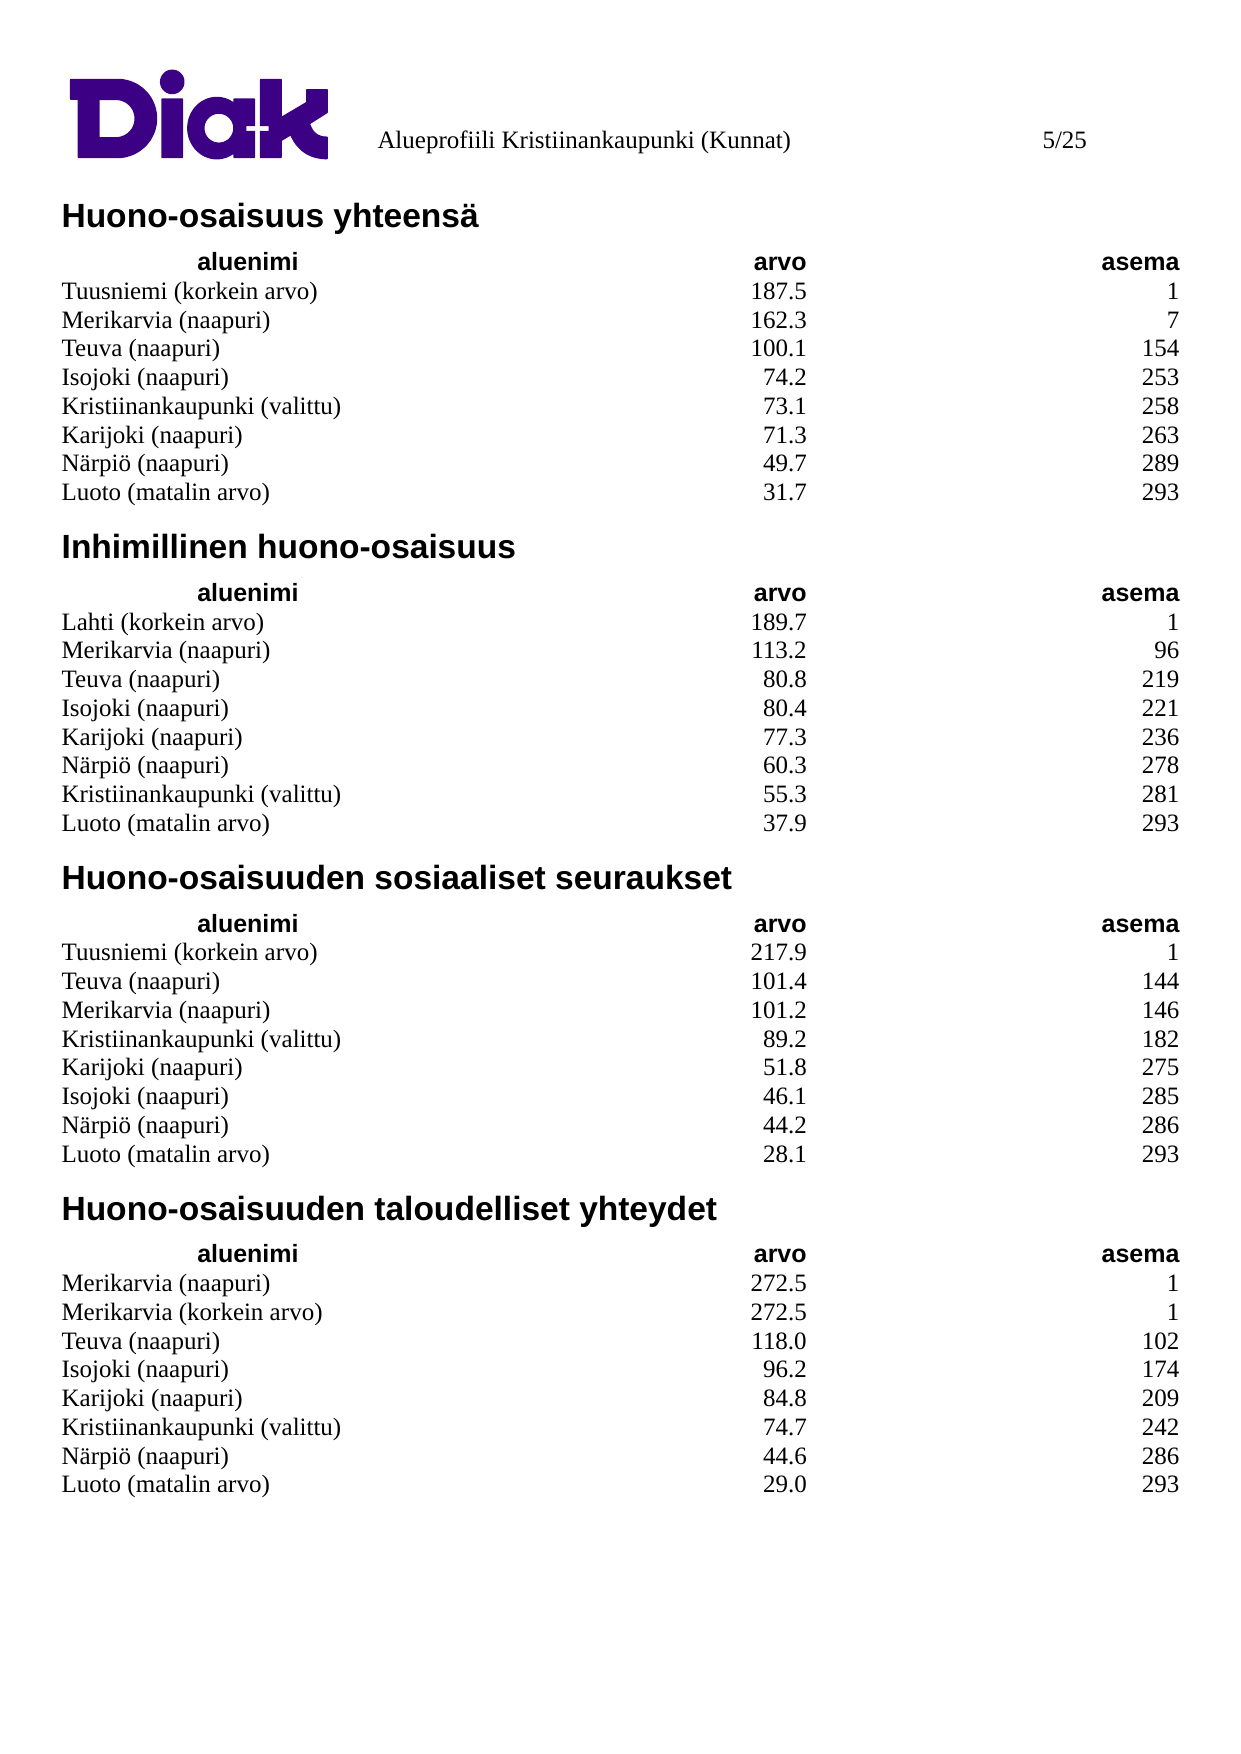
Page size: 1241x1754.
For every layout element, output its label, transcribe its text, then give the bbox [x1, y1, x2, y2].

table_cell 55.3 [434, 779, 806, 808]
table_cell 46.1 [434, 1081, 806, 1110]
table_cell 29.0 [434, 1470, 806, 1498]
table_cell Merikarvia (naapuri) [61, 1268, 434, 1297]
table_cell 96.2 [434, 1355, 806, 1383]
table_cell 49.7 [434, 449, 806, 477]
table_cell 89.2 [434, 1024, 806, 1052]
table_cell Luoto (matalin arvo) [61, 477, 434, 506]
table_cell 73.1 [434, 391, 806, 420]
table_cell 272.5 [434, 1268, 806, 1297]
subtitle Huono-osaisuuden taloudelliset yhteydet [61, 1188, 1179, 1227]
table_cell 285 [806, 1081, 1179, 1110]
subtitle Huono-osaisuus yhteensä [61, 196, 1179, 235]
table_header arvo [434, 1240, 806, 1268]
table_cell Kristiinankaupunki (valittu) [61, 779, 434, 808]
table_cell 275 [806, 1053, 1179, 1081]
table_cell 278 [806, 751, 1179, 779]
table_cell 221 [806, 693, 1179, 722]
table_cell 102 [806, 1326, 1179, 1354]
table_header asema [806, 1240, 1179, 1268]
table_cell 293 [806, 1139, 1179, 1167]
table_cell 101.2 [434, 995, 806, 1024]
table_cell Tuusniemi (korkein arvo) [61, 938, 434, 966]
table_cell 1 [806, 1297, 1179, 1326]
table_cell 281 [806, 779, 1179, 808]
table_cell 286 [806, 1110, 1179, 1139]
subtitle Inhimillinen huono-osaisuus [61, 527, 1179, 566]
table_cell 236 [806, 722, 1179, 751]
table_cell Närpiö (naapuri) [61, 751, 434, 779]
table_cell Luoto (matalin arvo) [61, 1470, 434, 1498]
table_cell Merikarvia (naapuri) [61, 305, 434, 333]
table_header aluenimi [61, 578, 434, 607]
table_header aluenimi [61, 1240, 434, 1268]
table_cell 1 [806, 607, 1179, 636]
table_cell 77.3 [434, 722, 806, 751]
table_cell Närpiö (naapuri) [61, 1110, 434, 1139]
table_cell Karijoki (naapuri) [61, 420, 434, 448]
table_cell 1 [806, 276, 1179, 305]
table_cell 31.7 [434, 477, 806, 506]
table_cell 101.4 [434, 966, 806, 995]
table_cell 118.0 [434, 1326, 806, 1354]
table_cell 293 [806, 808, 1179, 837]
table_cell 286 [806, 1441, 1179, 1469]
table_cell 37.9 [434, 808, 806, 837]
table_cell 7 [806, 305, 1179, 333]
table_cell Kristiinankaupunki (valittu) [61, 1412, 434, 1441]
table_cell Isojoki (naapuri) [61, 1355, 434, 1383]
table_cell Isojoki (naapuri) [61, 693, 434, 722]
table_cell 209 [806, 1383, 1179, 1412]
table_cell Merikarvia (naapuri) [61, 995, 434, 1024]
table_cell 217.9 [434, 938, 806, 966]
table_cell 253 [806, 362, 1179, 391]
table_cell 258 [806, 391, 1179, 420]
table_cell 44.2 [434, 1110, 806, 1139]
table_cell 219 [806, 664, 1179, 693]
table_cell 1 [806, 938, 1179, 966]
table_cell Tuusniemi (korkein arvo) [61, 276, 434, 305]
table_cell Isojoki (naapuri) [61, 362, 434, 391]
table_cell Teuva (naapuri) [61, 664, 434, 693]
table_cell Närpiö (naapuri) [61, 1441, 434, 1469]
table_cell Lahti (korkein arvo) [61, 607, 434, 636]
table_cell 74.2 [434, 362, 806, 391]
table_cell 154 [806, 334, 1179, 362]
table_cell Teuva (naapuri) [61, 1326, 434, 1354]
table_cell Merikarvia (korkein arvo) [61, 1297, 434, 1326]
table_header aluenimi [61, 247, 434, 276]
table_cell 289 [806, 449, 1179, 477]
table_header arvo [434, 578, 806, 607]
table_header asema [806, 247, 1179, 276]
table_cell 162.3 [434, 305, 806, 333]
table_cell Teuva (naapuri) [61, 966, 434, 995]
table_cell Karijoki (naapuri) [61, 722, 434, 751]
table_cell 113.2 [434, 636, 806, 664]
table_cell 146 [806, 995, 1179, 1024]
table_cell Karijoki (naapuri) [61, 1053, 434, 1081]
table_cell 96 [806, 636, 1179, 664]
table_cell 71.3 [434, 420, 806, 448]
table_cell 242 [806, 1412, 1179, 1441]
table_header asema [806, 909, 1179, 937]
table_header arvo [434, 247, 806, 276]
table_header asema [806, 578, 1179, 607]
table_cell 51.8 [434, 1053, 806, 1081]
table_cell 80.4 [434, 693, 806, 722]
table_cell 293 [806, 477, 1179, 506]
table_cell Kristiinankaupunki (valittu) [61, 391, 434, 420]
table_cell Luoto (matalin arvo) [61, 808, 434, 837]
table_cell 189.7 [434, 607, 806, 636]
table_cell Isojoki (naapuri) [61, 1081, 434, 1110]
table_cell Luoto (matalin arvo) [61, 1139, 434, 1167]
table_cell 187.5 [434, 276, 806, 305]
table_cell Teuva (naapuri) [61, 334, 434, 362]
table_cell 144 [806, 966, 1179, 995]
table_cell Kristiinankaupunki (valittu) [61, 1024, 434, 1052]
subtitle Huono-osaisuuden sosiaaliset seuraukset [61, 858, 1179, 896]
table_cell 80.8 [434, 664, 806, 693]
table_cell Karijoki (naapuri) [61, 1383, 434, 1412]
table_cell 272.5 [434, 1297, 806, 1326]
table_cell 28.1 [434, 1139, 806, 1167]
table_cell 263 [806, 420, 1179, 448]
table_cell 74.7 [434, 1412, 806, 1441]
table_header arvo [434, 909, 806, 937]
table_cell Närpiö (naapuri) [61, 449, 434, 477]
table_cell 100.1 [434, 334, 806, 362]
table_cell 293 [806, 1470, 1179, 1498]
table_cell 174 [806, 1355, 1179, 1383]
table_cell 44.6 [434, 1441, 806, 1469]
table_cell 84.8 [434, 1383, 806, 1412]
table_cell 182 [806, 1024, 1179, 1052]
table_header aluenimi [61, 909, 434, 937]
table_cell 1 [806, 1268, 1179, 1297]
table_cell 60.3 [434, 751, 806, 779]
table_cell Merikarvia (naapuri) [61, 636, 434, 664]
